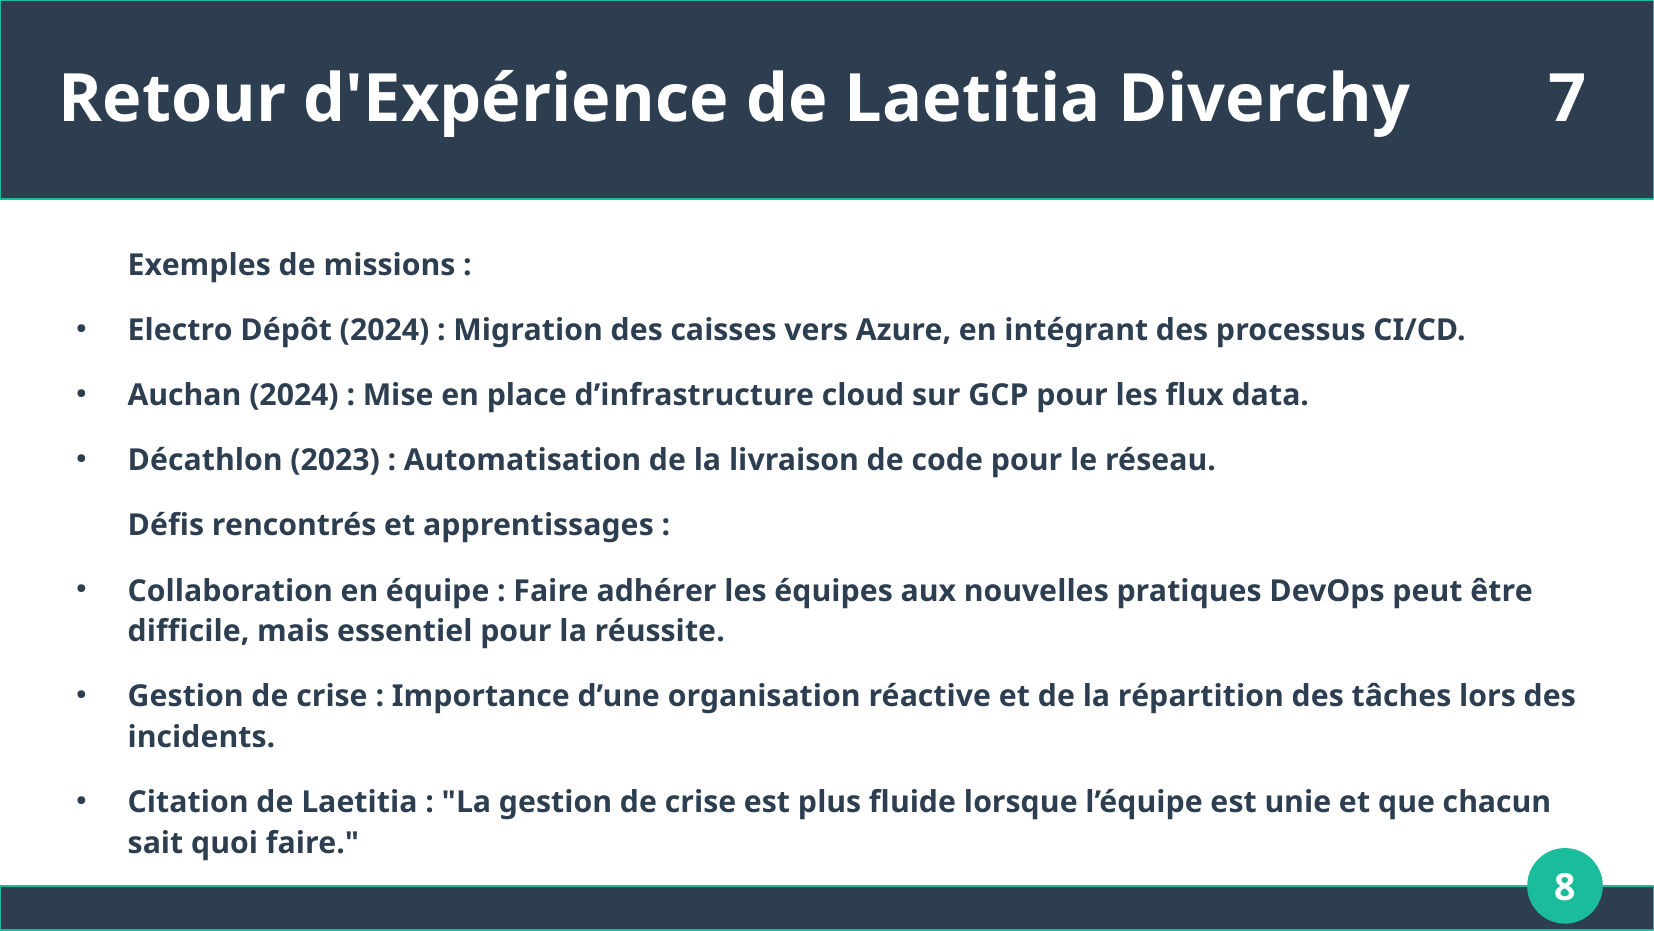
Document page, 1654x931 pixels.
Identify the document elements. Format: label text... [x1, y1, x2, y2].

title Retour d'Expérience de Laetitia Diverchy 7 [59, 37, 1595, 155]
list Exemples de missions : Electro Dépôt (2024) : Migration des caisses vers Azure, en intégrant des processus CI/CD. Auchan (2024) : Mise en place d’infrastructure cloud sur GCP pour les flux data. Décathlon (2023) : Automatisation de la livraison de code pour le réseau. Défis rencontrés et apprentissages : Collaboration en équipe : Faire adhérer les équipes aux nouvelles pratiques DevOps peut être difficile, mais essentiel pour la réussite. Gestion de crise : Importance d’une organisation réactive et de la répartition des tâches lors des incidents. Citation de Laetitia : "La gestion de crise est plus fluide lorsque l’équipe est unie et que chacun sait quoi faire." [59, 243, 1595, 864]
